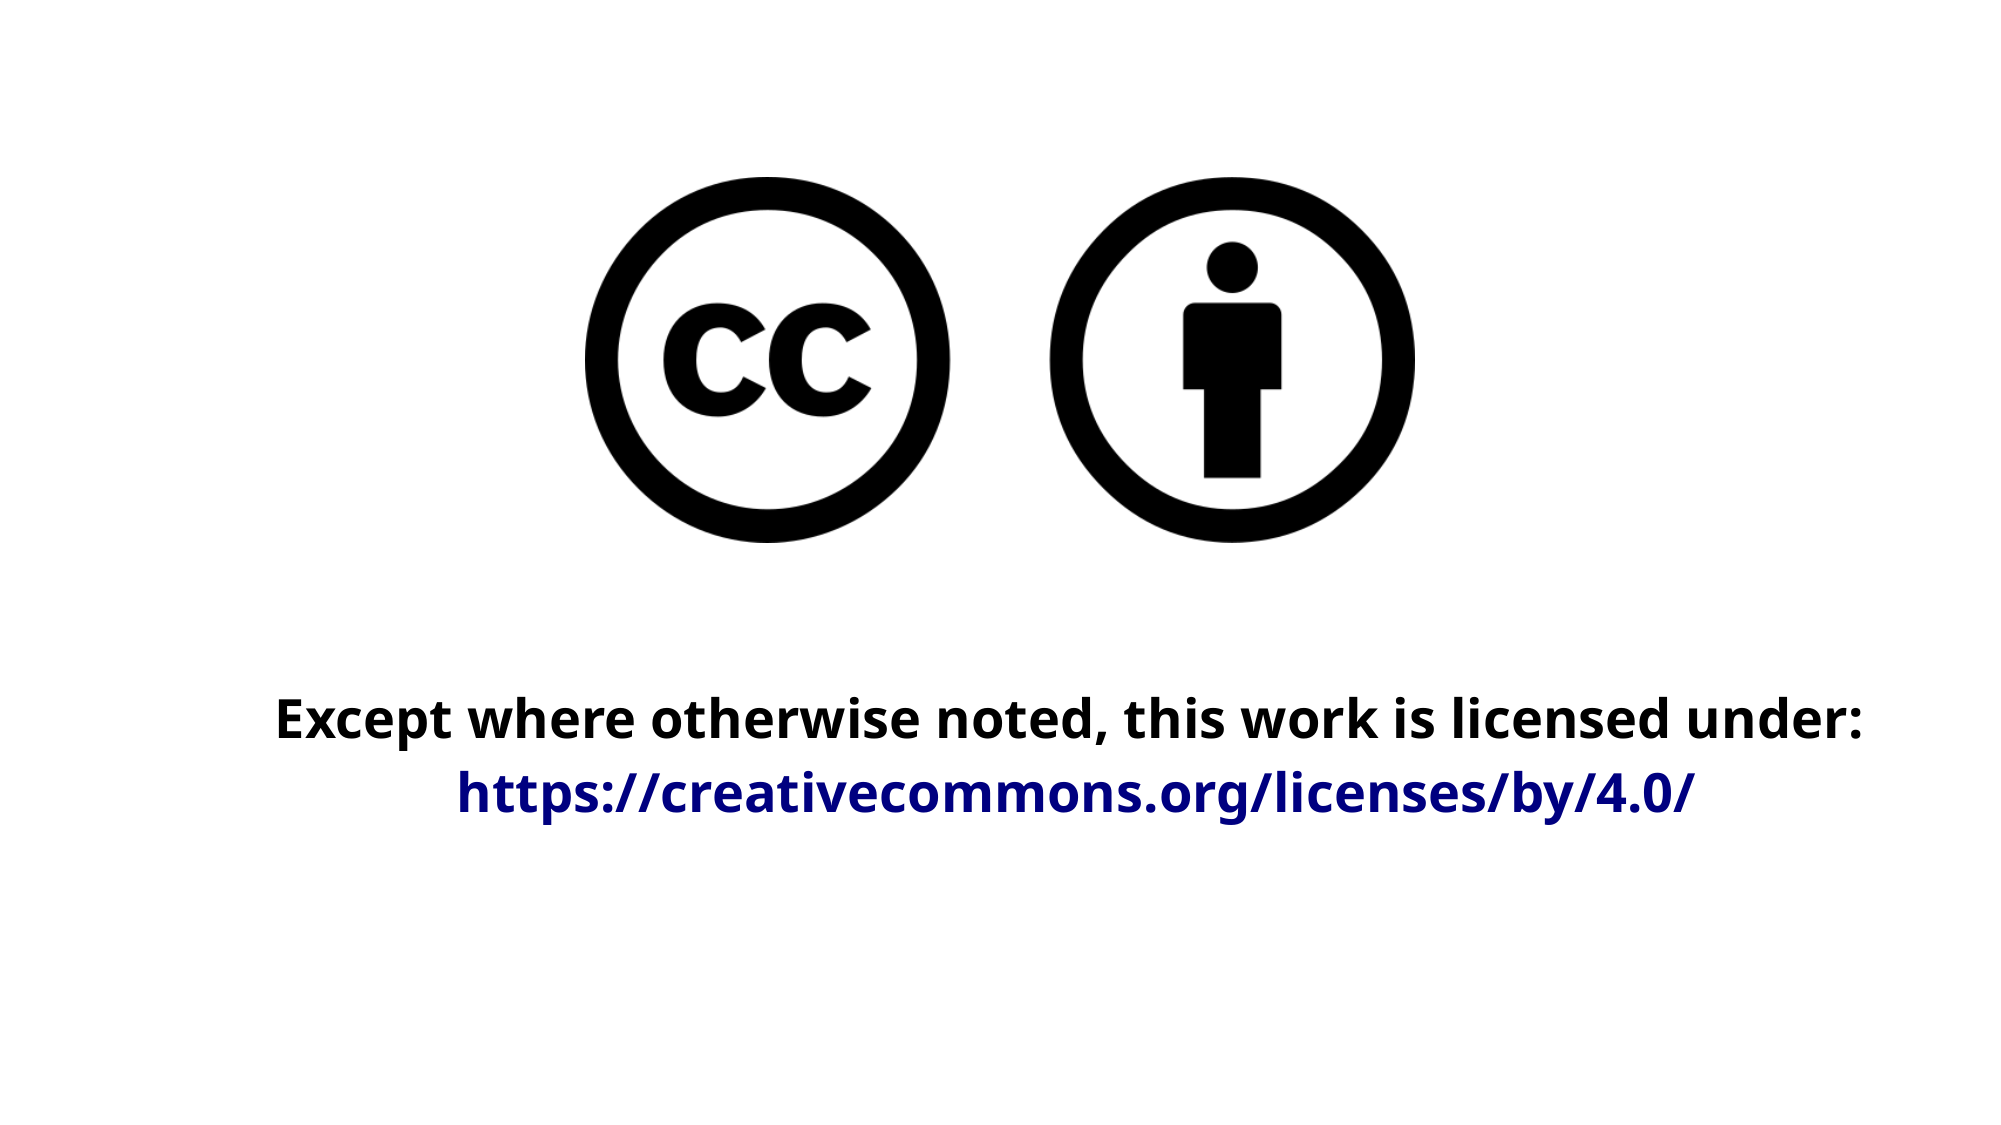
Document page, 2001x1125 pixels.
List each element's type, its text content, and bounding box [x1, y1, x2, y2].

picture [585, 177, 1415, 543]
text_box Except where otherwise noted, this work is licensed under: https://creativecommons.org/licenses/by/4.0/ [260, 673, 1658, 797]
